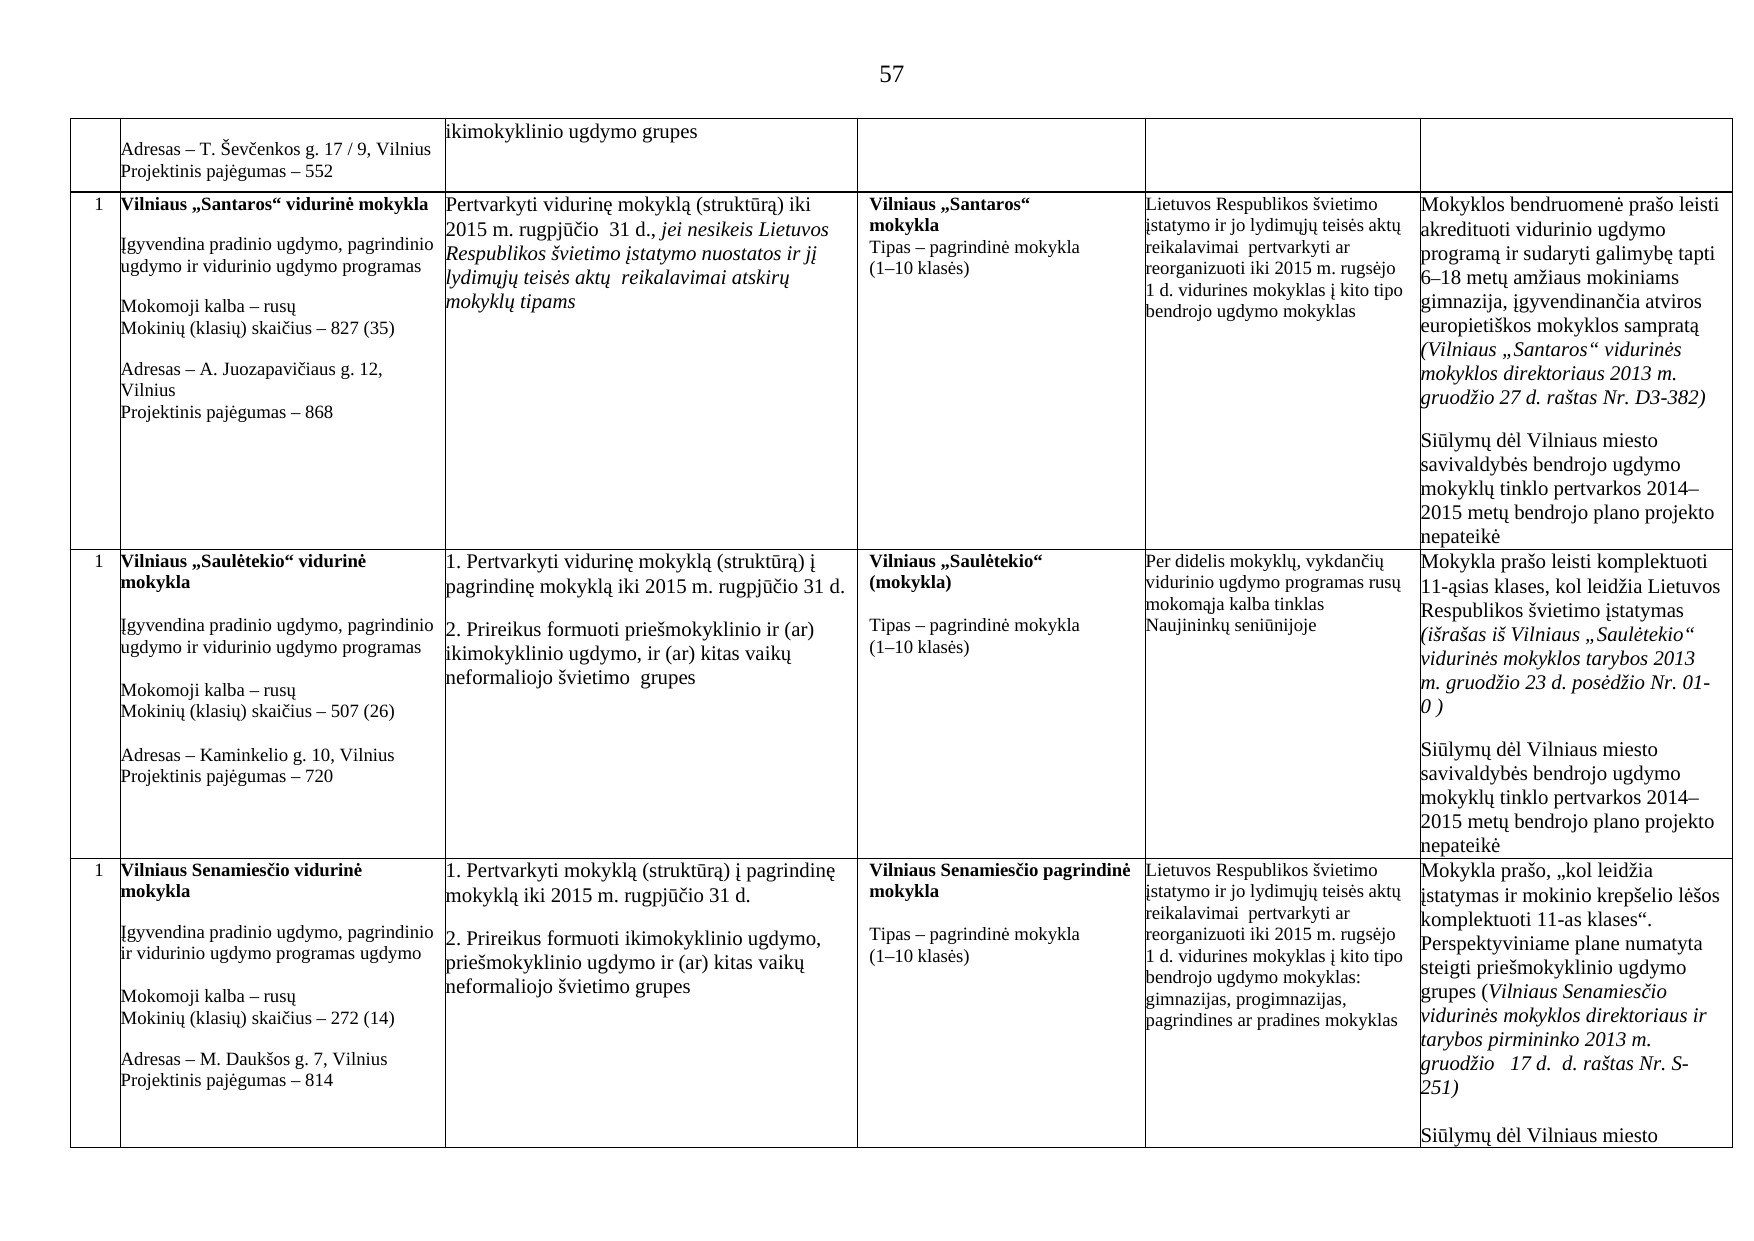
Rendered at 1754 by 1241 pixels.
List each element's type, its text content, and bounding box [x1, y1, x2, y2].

table_cell Mokykla prašo, „kol leidžia įstatymas ir mokinio krepšelio lėšos komplektuoti 11-as klases“. Perspektyviniame plane numatyta steigti priešmokyklinio ugdymo grupes (Vilniaus Senamiesčio vidurinės mokyklos direktoriaus ir tarybos pirmininko 2013 m. gruodžio 17 d. d. raštas Nr. S-251) Siūlymų dėl Vilniaus miesto [1421, 859, 1732, 1147]
table_cell 14. [71, 550, 120, 857]
table_cell Vilniaus „Saulėtekio“ vidurinė mokykla Įgyvendina pradinio ugdymo, pagrindinio ugdymo ir vidurinio ugdymo programas Mokomoji kalba – rusų Mokinių (klasių) skaičius – 507 (26) Adresas – Kaminkelio g. 10, Vilnius Projektinis pajėgumas – 720 [121, 550, 445, 857]
table_cell 12. [71, 119, 120, 191]
table_cell 13. [71, 193, 120, 548]
table_cell [1421, 119, 1732, 191]
table_cell Vilniaus „Santaros“ mokykla Tipas – pagrindinė mokykla (1–10 klasės) [858, 193, 1145, 548]
table_cell Vilniaus Senamiesčio vidurinė mokykla Įgyvendina pradinio ugdymo, pagrindinio ir vidurinio ugdymo programas ugdymo Mokomoji kalba – rusų Mokinių (klasių) skaičius – 272 (14) Adresas – M. Daukšos g. 7, Vilnius Projektinis pajėgumas – 814 [121, 859, 445, 1147]
table_cell Vilniaus Senamiesčio pagrindinė mokykla Tipas – pagrindinė mokykla (1–10 klasės) [858, 859, 1145, 1147]
table_cell 15. [71, 859, 120, 1147]
table_cell Lietuvos Respublikos švietimo įstatymo ir jo lydimųjų teisės aktų reikalavimai pertvarkyti ar reorganizuoti iki 2015 m. rugsėjo 1 d. vidurines mokyklas į kito tipo bendrojo ugdymo mokyklas: gimnazijas, progimnazijas, pagrindines ar pradines mokyklas [1146, 859, 1420, 1147]
table_cell Vilniaus „Santaros“ vidurinė mokykla Įgyvendina pradinio ugdymo, pagrindinio ugdymo ir vidurinio ugdymo programas Mokomoji kalba – rusų Mokinių (klasių) skaičius – 827 (35) Adresas – A. Juozapavičiaus g. 12, Vilnius Projektinis pajėgumas – 868 [121, 193, 445, 548]
table_cell [1146, 119, 1420, 191]
table_cell ikimokyklinio ugdymo grupes [446, 119, 857, 191]
table_cell Mokykla prašo leisti komplektuoti 11-ąsias klases, kol leidžia Lietuvos Respublikos švietimo įstatymas (išrašas iš Vilniaus „Saulėtekio“ vidurinės mokyklos tarybos 2013 m. gruodžio 23 d. posėdžio Nr. 01-0 ) Siūlymų dėl Vilniaus miesto savivaldybės bendrojo ugdymo mokyklų tinklo pertvarkos 2014–2015 metų bendrojo plano projekto nepateikė [1421, 550, 1732, 857]
table_cell Pertvarkyti vidurinę mokyklą (struktūrą) iki 2015 m. rugpjūčio 31 d., jei nesikeis Lietuvos Respublikos švietimo įstatymo nuostatos ir jį lydimųjų teisės aktų reikalavimai atskirų mokyklų tipams [446, 193, 857, 548]
table_cell Adresas – T. Ševčenkos g. 17 / 9, Vilnius Projektinis pajėgumas – 552 [121, 119, 445, 191]
table_cell 1. Pertvarkyti mokyklą (struktūrą) į pagrindinę mokyklą iki 2015 m. rugpjūčio 31 d. 2. Prireikus formuoti ikimokyklinio ugdymo, priešmokyklinio ugdymo ir (ar) kitas vaikų neformaliojo švietimo grupes [446, 859, 857, 1147]
table_cell [858, 119, 1145, 191]
table_cell 1. Pertvarkyti vidurinę mokyklą (struktūrą) į pagrindinę mokyklą iki 2015 m. rugpjūčio 31 d. 2. Prireikus formuoti priešmokyklinio ir (ar) ikimokyklinio ugdymo, ir (ar) kitas vaikų neformaliojo švietimo grupes [446, 550, 857, 857]
table_cell Mokyklos bendruomenė prašo leisti akredituoti vidurinio ugdymo programą ir sudaryti galimybę tapti 6–18 metų amžiaus mokiniams gimnazija, įgyvendinančia atviros europietiškos mokyklos sampratą (Vilniaus „Santaros“ vidurinės mokyklos direktoriaus 2013 m. gruodžio 27 d. raštas Nr. D3-382) Siūlymų dėl Vilniaus miesto savivaldybės bendrojo ugdymo mokyklų tinklo pertvarkos 2014–2015 metų bendrojo plano projekto nepateikė [1421, 193, 1732, 548]
table_cell Lietuvos Respublikos švietimo įstatymo ir jo lydimųjų teisės aktų reikalavimai pertvarkyti ar reorganizuoti iki 2015 m. rugsėjo 1 d. vidurines mokyklas į kito tipo bendrojo ugdymo mokyklas [1146, 193, 1420, 548]
table_cell Vilniaus „Saulėtekio“ (mokykla) Tipas – pagrindinė mokykla (1–10 klasės) [858, 550, 1145, 857]
table_cell Per didelis mokyklų, vykdančių vidurinio ugdymo programas rusų mokomąja kalba tinklas Naujininkų seniūnijoje [1146, 550, 1420, 857]
